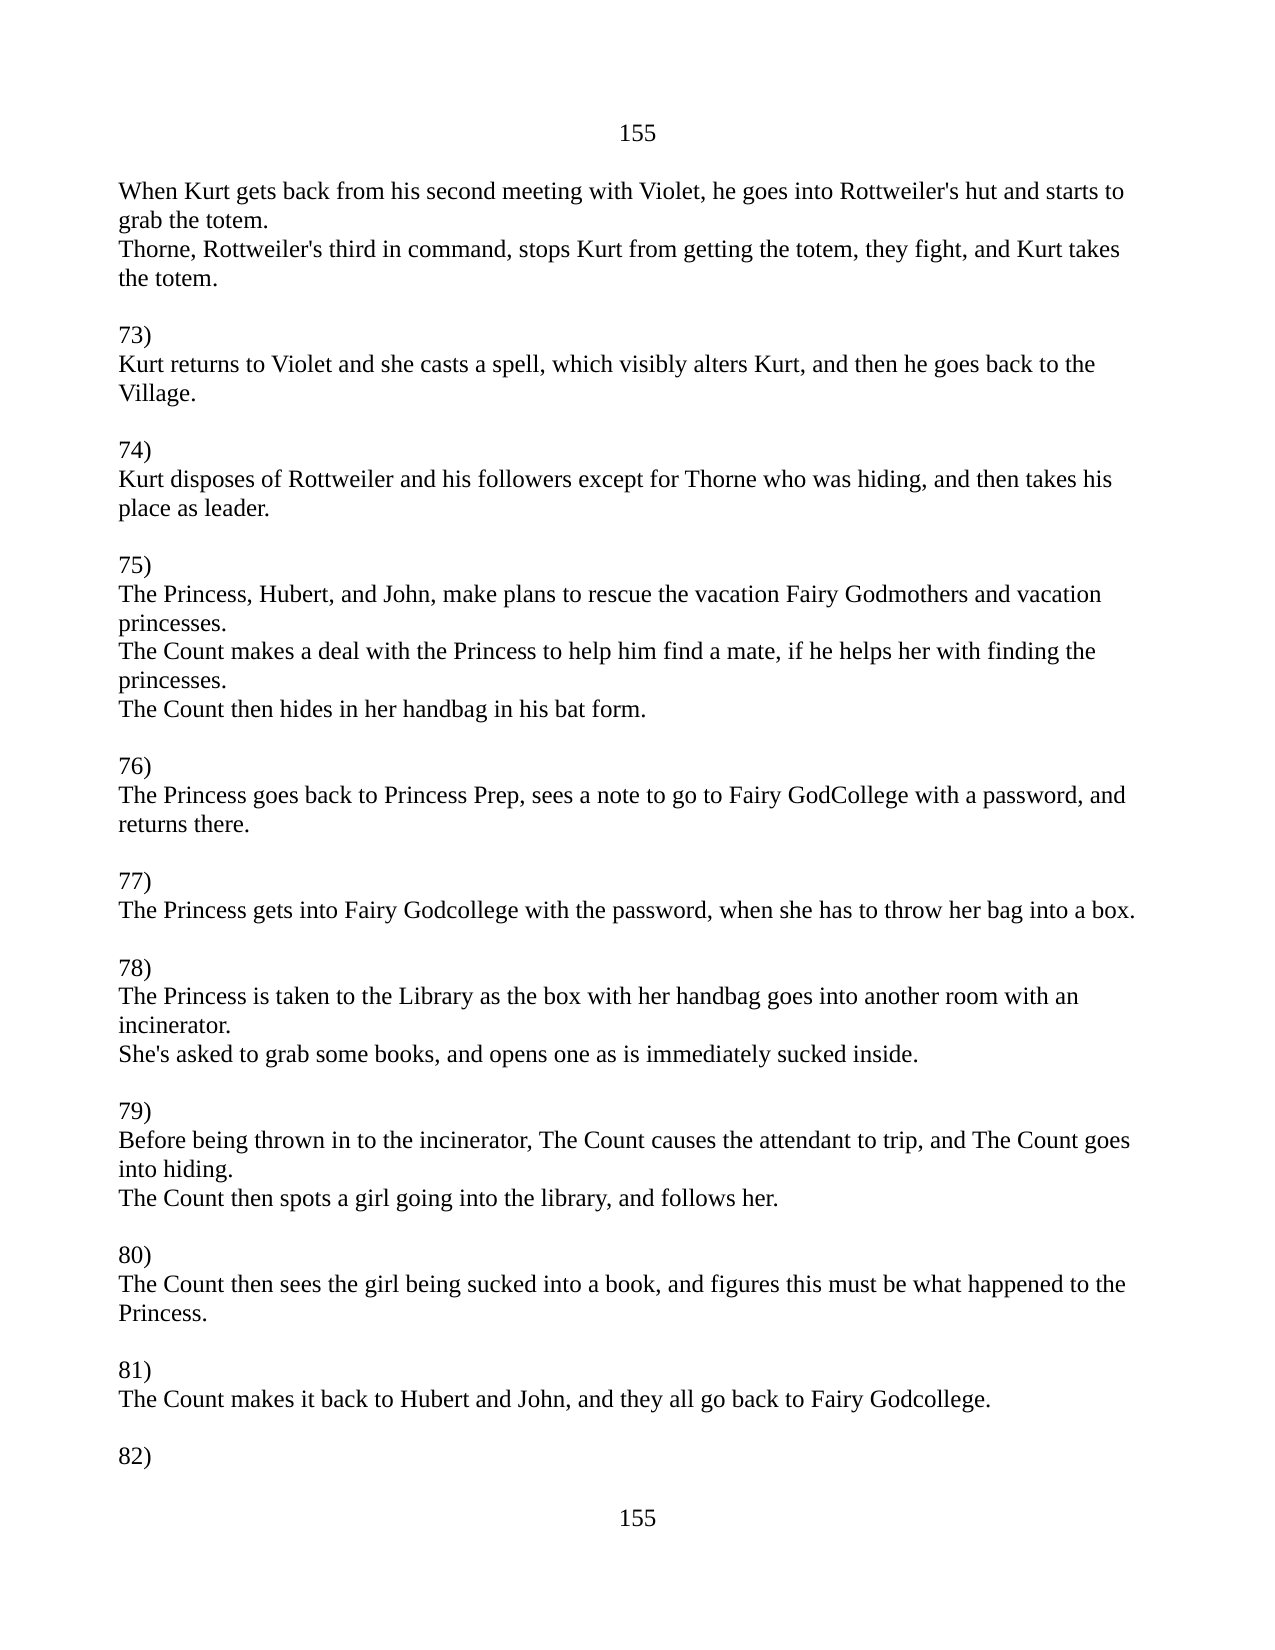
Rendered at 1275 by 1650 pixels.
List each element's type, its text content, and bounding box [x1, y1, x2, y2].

text 79) [118, 1096, 1157, 1125]
text The Count makes a deal with the Princess to help him find a mate, if he helps her with finding the princesses. [118, 636, 1157, 694]
text The Count then spots a girl going into the library, and follows her. [118, 1183, 1157, 1211]
text 73) [118, 320, 1157, 349]
text The Princess gets into Fairy Godcollege with the password, when she has to throw her bag into a box. [118, 895, 1157, 924]
text The Princess, Hubert, and John, make plans to rescue the vacation Fairy Godmothers and vacation princesses. [118, 579, 1157, 636]
text She's asked to grab some books, and opens one as is immediately sucked inside. [118, 1039, 1157, 1068]
text 82) [118, 1441, 1157, 1470]
text Kurt disposes of Rottweiler and his followers except for Thorne who was hiding, and then takes his place as leader. [118, 464, 1157, 521]
text 77) [118, 866, 1157, 895]
text 80) [118, 1240, 1157, 1269]
text 75) [118, 550, 1157, 579]
text The Count makes it back to Hubert and John, and they all go back to Fairy Godcollege. [118, 1384, 1157, 1413]
text Thorne, Rottweiler's third in command, stops Kurt from getting the totem, they fight, and Kurt takes the totem. [118, 234, 1157, 291]
text 78) [118, 953, 1157, 981]
text When Kurt gets back from his second meeting with Violet, he goes into Rottweiler's hut and starts to grab the totem. [118, 176, 1157, 234]
text 74) [118, 435, 1157, 464]
text 76) [118, 751, 1157, 780]
text Kurt returns to Violet and she casts a spell, which visibly alters Kurt, and then he goes back to the Village. [118, 349, 1157, 406]
text The Count then sees the girl being sucked into a book, and figures this must be what happened to the Princess. [118, 1269, 1157, 1326]
text 81) [118, 1355, 1157, 1384]
text The Princess is taken to the Library as the box with her handbag goes into another room with an incinerator. [118, 981, 1157, 1039]
text The Count then hides in her handbag in his bat form. [118, 694, 1157, 723]
text Before being thrown in to the incinerator, The Count causes the attendant to trip, and The Count goes into hiding. [118, 1125, 1157, 1183]
text The Princess goes back to Princess Prep, sees a note to go to Fairy GodCollege with a password, and returns there. [118, 780, 1157, 838]
